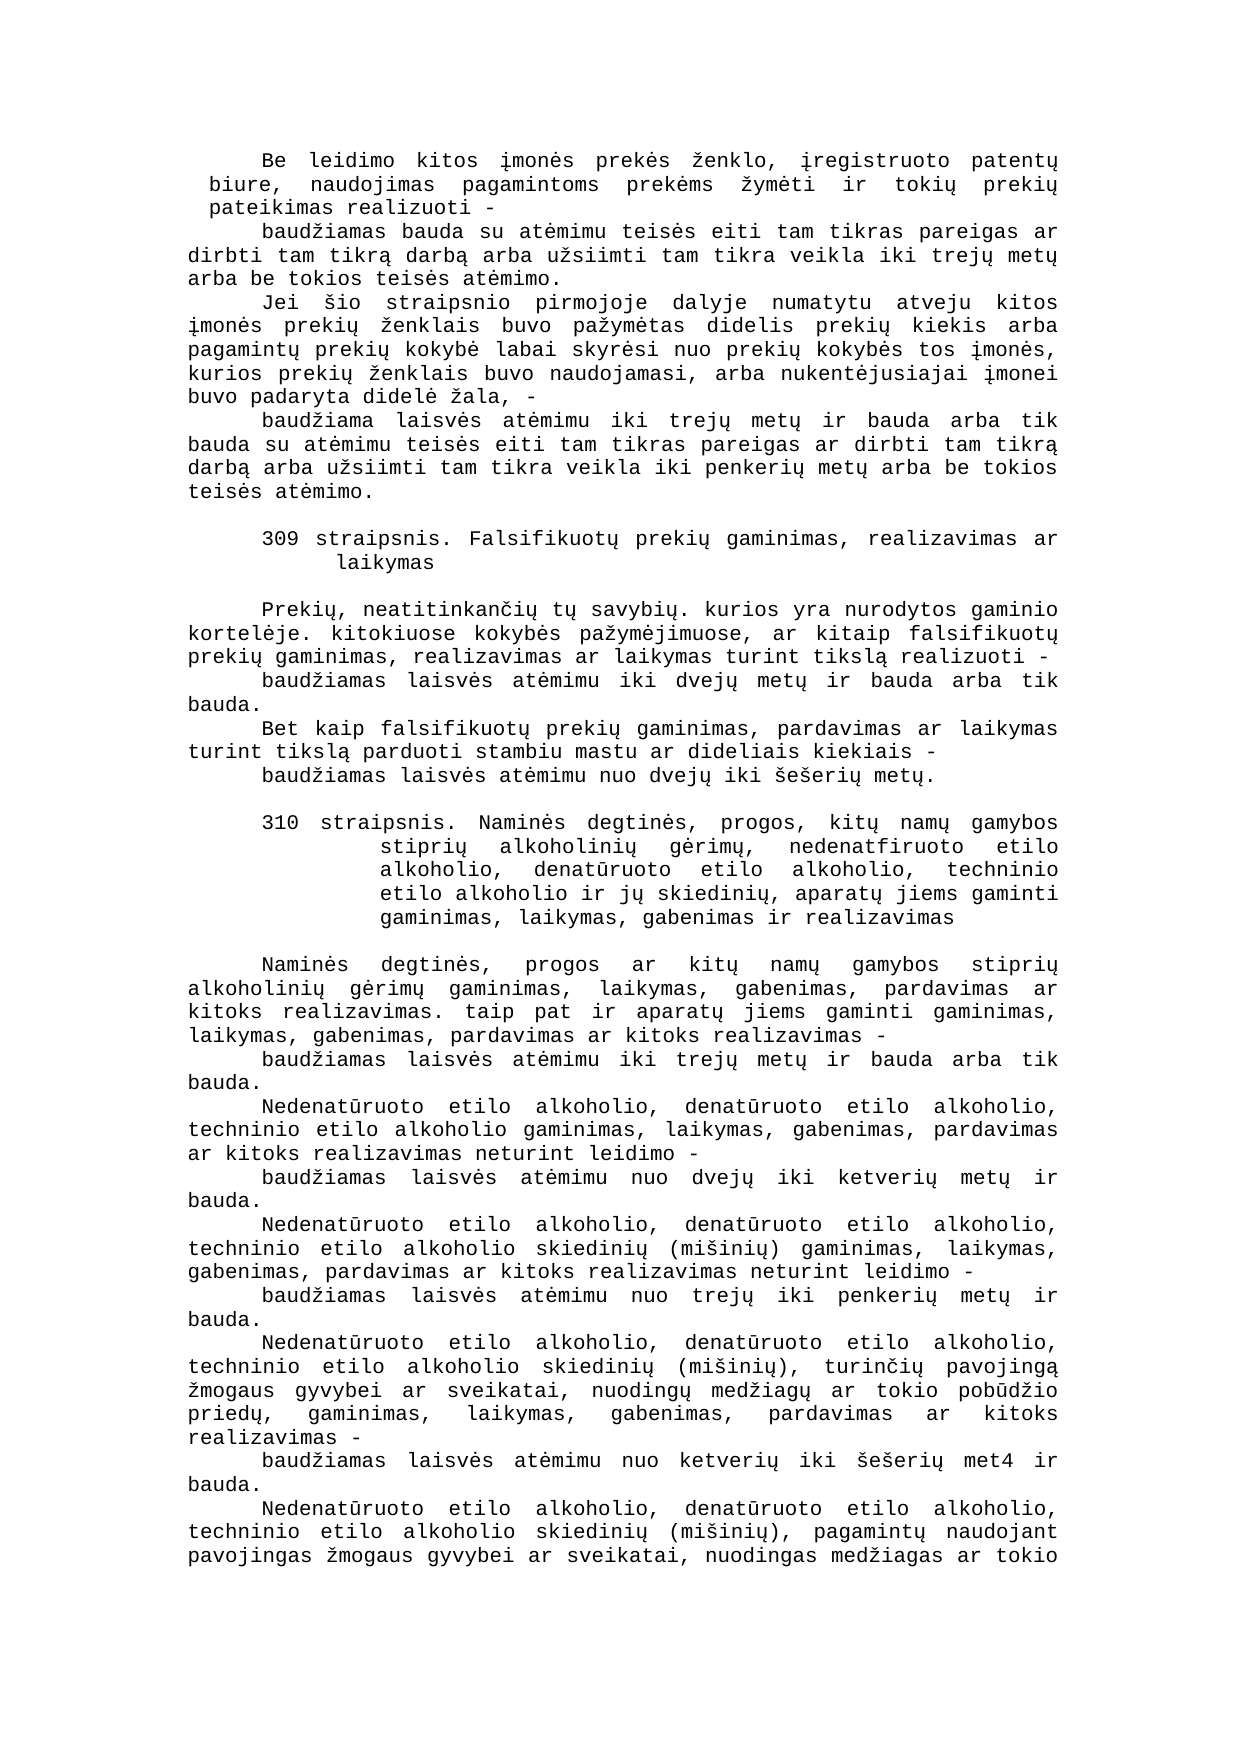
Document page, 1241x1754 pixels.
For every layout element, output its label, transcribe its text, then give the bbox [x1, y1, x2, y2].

text 309 straipsnis. Falsifikuotų prekių gaminimas, realizavimas ar laikymas [261, 528, 1059, 576]
text Nedenatūruoto etilo alkoholio, denatūruoto etilo alkoholio, techninio etilo alkoholio skiedinių (mišinių), pagamintų naudojant pavojingas žmogaus gyvybei ar sveikatai, nuodingas medžiagas ar tokio [187, 1498, 1059, 1569]
text Be leidimo kitos įmonės prekės ženklo, įregistruoto patentų biure, naudojimas pagamintoms prekėms žymėti ir tokių prekių pateikimas realizuoti - [208, 150, 1059, 221]
text baudžiamas laisvės atėmimu nuo trejų iki penkerių metų ir bauda. [187, 1285, 1059, 1332]
text baudžiamas bauda su atėmimu teisės eiti tam tikras pareigas ar dirbti tam tikrą darbą arba užsiimti tam tikra veikla iki trejų metų arba be tokios teisės atėmimo. [187, 221, 1059, 292]
text Nedenatūruoto etilo alkoholio, denatūruoto etilo alkoholio, techninio etilo alkoholio skiedinių (mišinių), turinčių pavojingą žmogaus gyvybei ar sveikatai, nuodingų medžiagų ar tokio pobūdžio priedų, gaminimas, laikymas, gabenimas, pardavimas ar kitoks realizavimas - [187, 1332, 1059, 1451]
text baudžiamas laisvės atėmimu iki dvejų metų ir bauda arba tik bauda. [187, 670, 1059, 717]
text Jei šio straipsnio pirmojoje dalyje numatytu atveju kitos įmonės prekių ženklais buvo pažymėtas didelis prekių kiekis arba pagamintų prekių kokybė labai skyrėsi nuo prekių kokybės tos įmonės, kurios prekių ženklais buvo naudojamasi, arba nukentėjusiajai įmonei buvo padaryta didelė žala, - [187, 292, 1059, 410]
text baudžiamas laisvės atėmimu nuo ketverių iki šešerių met4 ir bauda. [187, 1451, 1059, 1498]
text Naminės degtinės, progos ar kitų namų gamybos stiprių alkoholinių gėrimų gaminimas, laikymas, gabenimas, pardavimas ar kitoks realizavimas. taip pat ir aparatų jiems gaminti gaminimas, laikymas, gabenimas, pardavimas ar kitoks realizavimas - [187, 954, 1059, 1048]
text baudžiamas laisvės atėmimu iki trejų metų ir bauda arba tik bauda. [187, 1048, 1059, 1096]
text Nedenatūruoto etilo alkoholio, denatūruoto etilo alkoholio, techninio etilo alkoholio gaminimas, laikymas, gabenimas, pardavimas ar kitoks realizavimas neturint leidimo - [187, 1096, 1059, 1167]
text baudžiamas laisvės atėmimu nuo dvejų iki šešerių metų. [187, 765, 1059, 788]
text Nedenatūruoto etilo alkoholio, denatūruoto etilo alkoholio, techninio etilo alkoholio skiedinių (mišinių) gaminimas, laikymas, gabenimas, pardavimas ar kitoks realizavimas neturint leidimo - [187, 1214, 1059, 1285]
text baudžiama laisvės atėmimu iki trejų metų ir bauda arba tik bauda su atėmimu teisės eiti tam tikras pareigas ar dirbti tam tikrą darbą arba užsiimti tam tikra veikla iki penkerių metų arba be tokios teisės atėmimo. [187, 410, 1059, 505]
text baudžiamas laisvės atėmimu nuo dvejų iki ketverių metų ir bauda. [187, 1167, 1059, 1214]
text Prekių, neatitinkančių tų savybių. kurios yra nurodytos gaminio kortelėje. kitokiuose kokybės pažymėjimuose, ar kitaip falsifikuotų prekių gaminimas, realizavimas ar laikymas turint tikslą realizuoti - [187, 599, 1059, 670]
text 310 straipsnis. Naminės degtinės, progos, kitų namų gamybos stiprių alkoholinių gėrimų, nedenatfiruoto etilo alkoholio, denatūruoto etilo alkoholio, techninio etilo alkoholio ir jų skiedinių, aparatų jiems gaminti gaminimas, laikymas, gabenimas ir realizavimas [261, 812, 1059, 930]
text Bet kaip falsifikuotų prekių gaminimas, pardavimas ar laikymas turint tikslą parduoti stambiu mastu ar dideliais kiekiais - [187, 717, 1059, 765]
